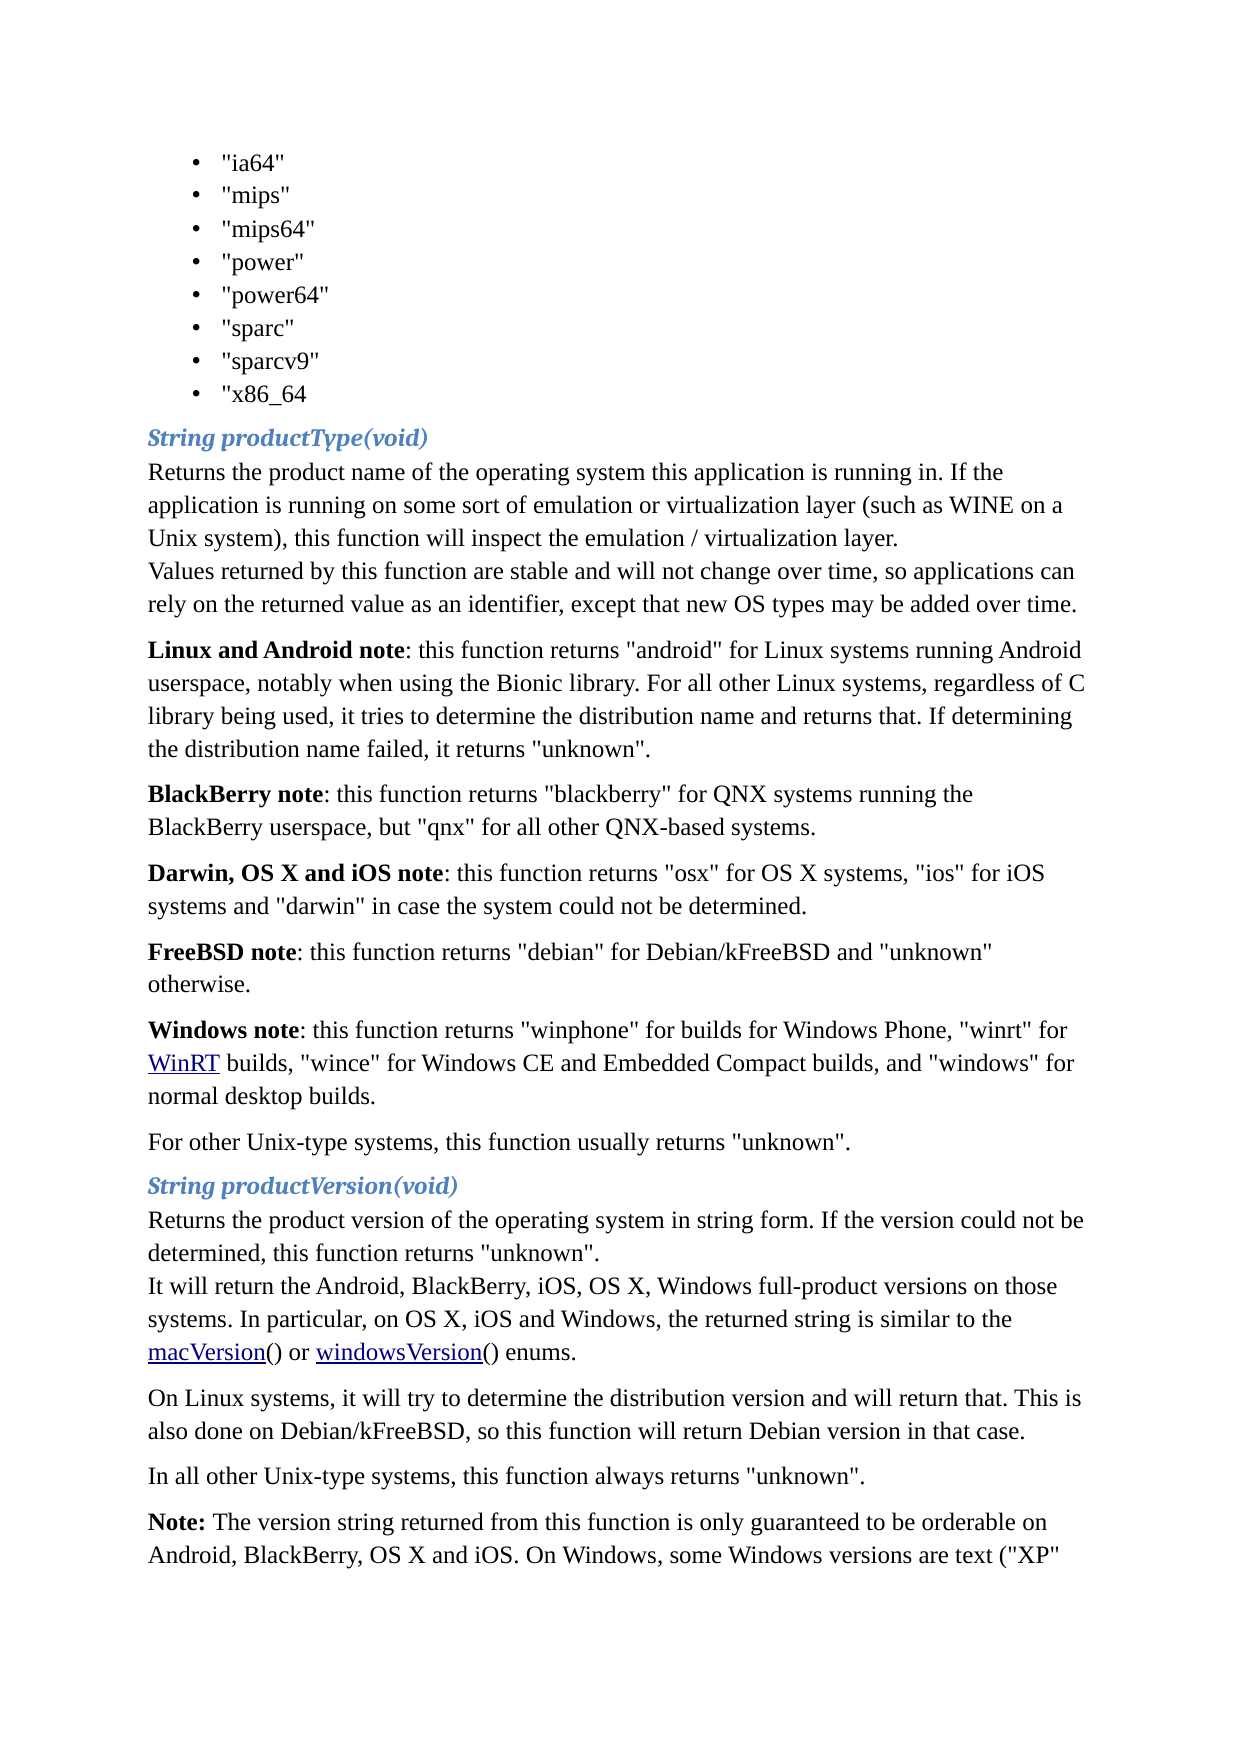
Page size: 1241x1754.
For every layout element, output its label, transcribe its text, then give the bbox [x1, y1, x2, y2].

text In all other Unix-type systems, this function always returns "unknown". [148, 1461, 1093, 1490]
list "mips64" [192, 214, 1093, 242]
list "mips" [192, 181, 1093, 209]
text Returns the product version of the operating system in string form. If the version could not be determined, this function returns "unknown". [148, 1205, 1093, 1267]
list "sparcv9" [192, 346, 1093, 374]
list "x86_64 [192, 379, 1093, 407]
list "ia64" [192, 148, 1093, 176]
list "sparc" [192, 313, 1093, 341]
text Returns the product name of the operating system this application is running in. If the application is running on some sort of emulation or virtualization layer (such as WINE on a Unix system), this function will inspect the emulation / virtualization layer. [148, 457, 1093, 552]
list "power64" [192, 280, 1093, 308]
text FreeBSD note: this function returns "debian" for Debian/kFreeBSD and "unknown" otherwise. [148, 937, 1093, 998]
text Darwin, OS X and iOS note: this function returns "osx" for OS X systems, "ios" for iOS systems and "darwin" in case the system could not be determined. [148, 858, 1093, 920]
list "power" [192, 247, 1093, 275]
subtitle String productType(void) [148, 424, 1093, 453]
text On Linux systems, it will try to determine the distribution version and will return that. This is also done on Debian/kFreeBSD, so this function will return Debian version in that case. [148, 1383, 1093, 1444]
subtitle String productVersion(void) [148, 1172, 1093, 1201]
text Linux and Android note: this function returns "android" for Linux systems running Android userspace, notably when using the Bionic library. For all other Linux systems, regardless of C library being used, it tries to determine the distribution name and returns that. If determining the distribution name failed, it returns "unknown". [148, 635, 1093, 763]
text Windows note: this function returns "winphone" for builds for Windows Phone, "winrt" for WinRT builds, "wince" for Windows CE and Embedded Compact builds, and "windows" for normal desktop builds. [148, 1015, 1093, 1110]
text BlackBerry note: this function returns "blackberry" for QNX systems running the BlackBerry userspace, but "qnx" for all other QNX-based systems. [148, 779, 1093, 841]
text Note: The version string returned from this function is only guaranteed to be orderable on Android, BlackBerry, OS X and iOS. On Windows, some Windows versions are text ("XP" [148, 1507, 1093, 1569]
text Values returned by this function are stable and will not change over time, so applications can rely on the returned value as an identifier, except that new OS types may be added over time. [148, 556, 1093, 618]
text It will return the Android, BlackBerry, iOS, OS X, Windows full-product versions on those systems. In particular, on OS X, iOS and Windows, the returned string is similar to the macVersion() or windowsVersion() enums. [148, 1271, 1093, 1366]
text For other Unix-type systems, this function usually returns "unknown". [148, 1127, 1093, 1155]
